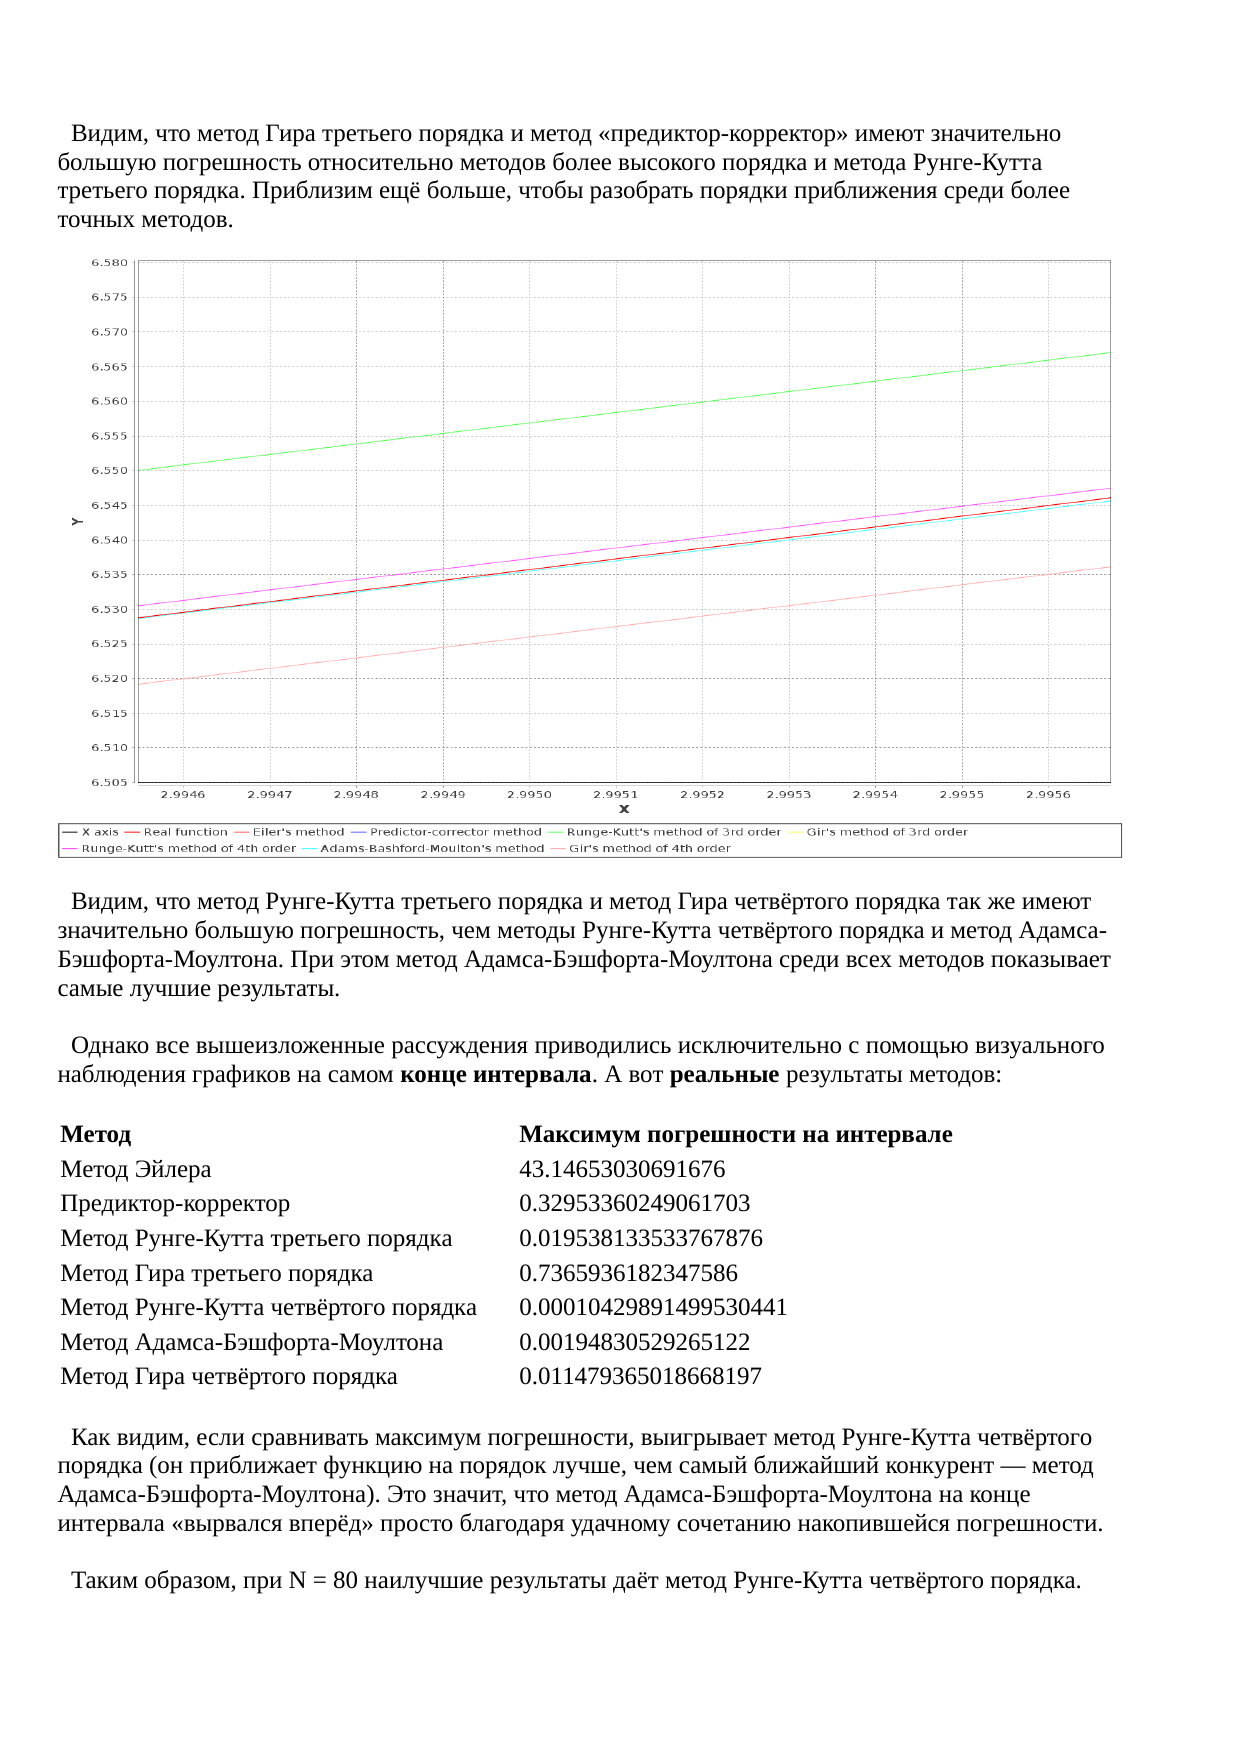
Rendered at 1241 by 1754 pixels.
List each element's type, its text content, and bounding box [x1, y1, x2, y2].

table_cell Предиктор-корректор [57, 1186, 516, 1220]
table_cell 0.00010429891499530441 [516, 1289, 995, 1324]
table_cell 0.32953360249061703 [516, 1186, 995, 1220]
table_cell Метод Адамса-Бэшфорта-Моултона [57, 1324, 516, 1358]
table_cell 0.019538133533767876 [516, 1220, 995, 1255]
text Как видим, если сравнивать максимум погрешности, выигрывает метод Рунге-Кутта четвёртого порядка (он приближает функцию на порядок лучше, чем самый ближайший конкурент — метод Адамса-Бэшфорта-Моултона). Это значит, что метод Адамса-Бэшфорта-Моултона на конце интервала «вырвался вперёд» просто благодаря удачному сочетанию накопившейся погрешности. [57, 1422, 1122, 1537]
table_header Метод [57, 1116, 516, 1151]
table_cell Метод Рунге-Кутта третьего порядка [57, 1220, 516, 1255]
table_cell 0.00194830529265122 [516, 1324, 995, 1358]
table_cell 43.14653030691676 [516, 1151, 995, 1186]
table_cell Метод Рунге-Кутта четвёртого порядка [57, 1289, 516, 1324]
table_cell 0.7365936182347586 [516, 1255, 995, 1289]
text Видим, что метод Гира третьего порядка и метод «предиктор-корректор» имеют значительно большую погрешность относительно методов более высокого порядка и метода Рунге-Кутта третьего порядка. Приблизим ещё больше, чтобы разобрать порядки приближения среди более точных методов. [57, 118, 1122, 233]
table_header Максимум погрешности на интервале [516, 1116, 995, 1151]
table_cell Метод Гира четвёртого порядка [57, 1359, 516, 1393]
table_cell Метод Гира третьего порядка [57, 1255, 516, 1289]
text Таким образом, при N = 80 наилучшие результаты даёт метод Рунге-Кутта четвёртого порядка. [57, 1566, 1122, 1594]
text Видим, что метод Рунге-Кутта третьего порядка и метод Гира четвёртого порядка так же имеют значительно большую погрешность, чем методы Рунге-Кутта четвёртого порядка и метод Адамса-Бэшфорта-Моултона. При этом метод Адамса-Бэшфорта-Моултона среди всех методов показывает самые лучшие результаты. [57, 886, 1122, 1001]
table_cell Метод Эйлера [57, 1151, 516, 1186]
table_cell 0.011479365018668197 [516, 1359, 995, 1393]
text Однако все вышеизложенные рассуждения приводились исключительно с помощью визуального наблюдения графиков на самом конце интервала. А вот реальные результаты методов: [57, 1030, 1122, 1088]
picture [57, 233, 1123, 858]
